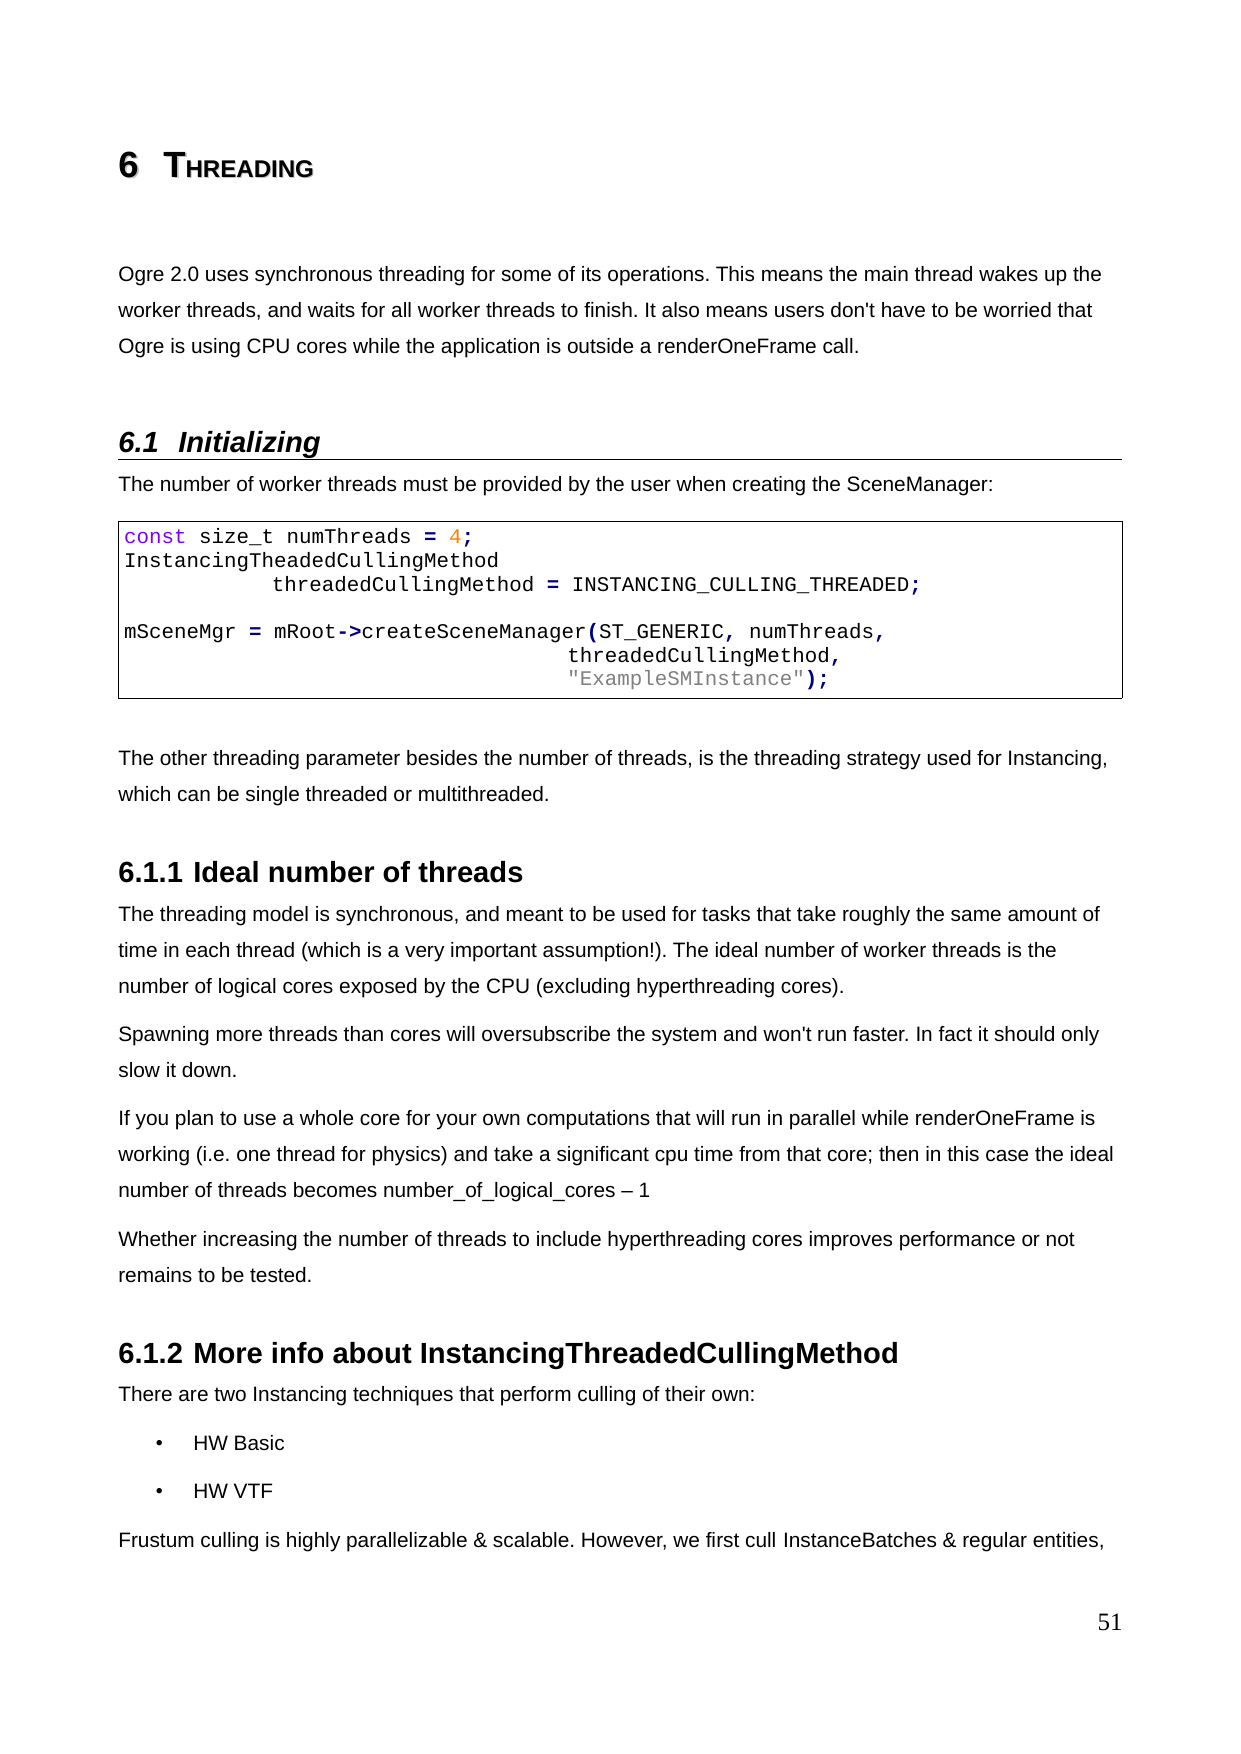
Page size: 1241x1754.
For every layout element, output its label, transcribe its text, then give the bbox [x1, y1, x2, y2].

text Spawning more threads than cores will oversubscribe the system and won't run faster. In fact it should only slow it down. [118, 1022, 1122, 1082]
list HW Basic [156, 1430, 1122, 1454]
text If you plan to use a whole core for your own computations that will run in parallel while renderOneFrame is working (i.e. one thread for physics) and take a significant cpu time from that core; then in this case the ideal number of threads becomes number_of_logical_cores – 1 [118, 1106, 1122, 1202]
subtitle More info about InstancingThreadedCullingMethod [118, 1336, 1122, 1369]
text Ogre 2.0 uses synchronous threading for some of its operations. This means the main thread wakes up the worker threads, and waits for all worker threads to finish. It also means users don't have to be worried that Ogre is using CPU cores while the application is outside a renderOneFrame call. [118, 262, 1122, 358]
subtitle Initializing [118, 425, 1122, 459]
text Frustum culling is highly parallelizable & scalable. However, we first cull InstanceBatches & regular entities, [118, 1527, 1122, 1551]
subtitle Threading [118, 143, 1122, 185]
text The number of worker threads must be provided by the user when creating the SceneManager: [118, 472, 1122, 496]
text There are two Instancing techniques that perform culling of their own: [118, 1382, 1122, 1406]
text Whether increasing the number of threads to include hyperthreading cores improves performance or not remains to be tested. [118, 1227, 1122, 1286]
subtitle Ideal number of threads [118, 856, 1122, 889]
table_header const size_t numThreads = 4; InstancingTheadedCullingMethod threadedCullingMethod = INSTANCING_CULLING_THREADED; mSceneMgr = mRoot->createSceneManager(ST_GENERIC, numThreads, threadedCullingMethod, "ExampleSMInstance"); [119, 522, 1122, 698]
list HW VTF [156, 1479, 1122, 1503]
text The threading model is synchronous, and meant to be used for tasks that take roughly the same amount of time in each thread (which is a very important assumption!). The ideal number of worker threads is the number of logical cores exposed by the CPU (excluding hyperthreading cores). [118, 902, 1122, 997]
text The other threading parameter besides the number of threads, is the threading strategy used for Instancing, which can be single threaded or multithreaded. [118, 746, 1122, 806]
